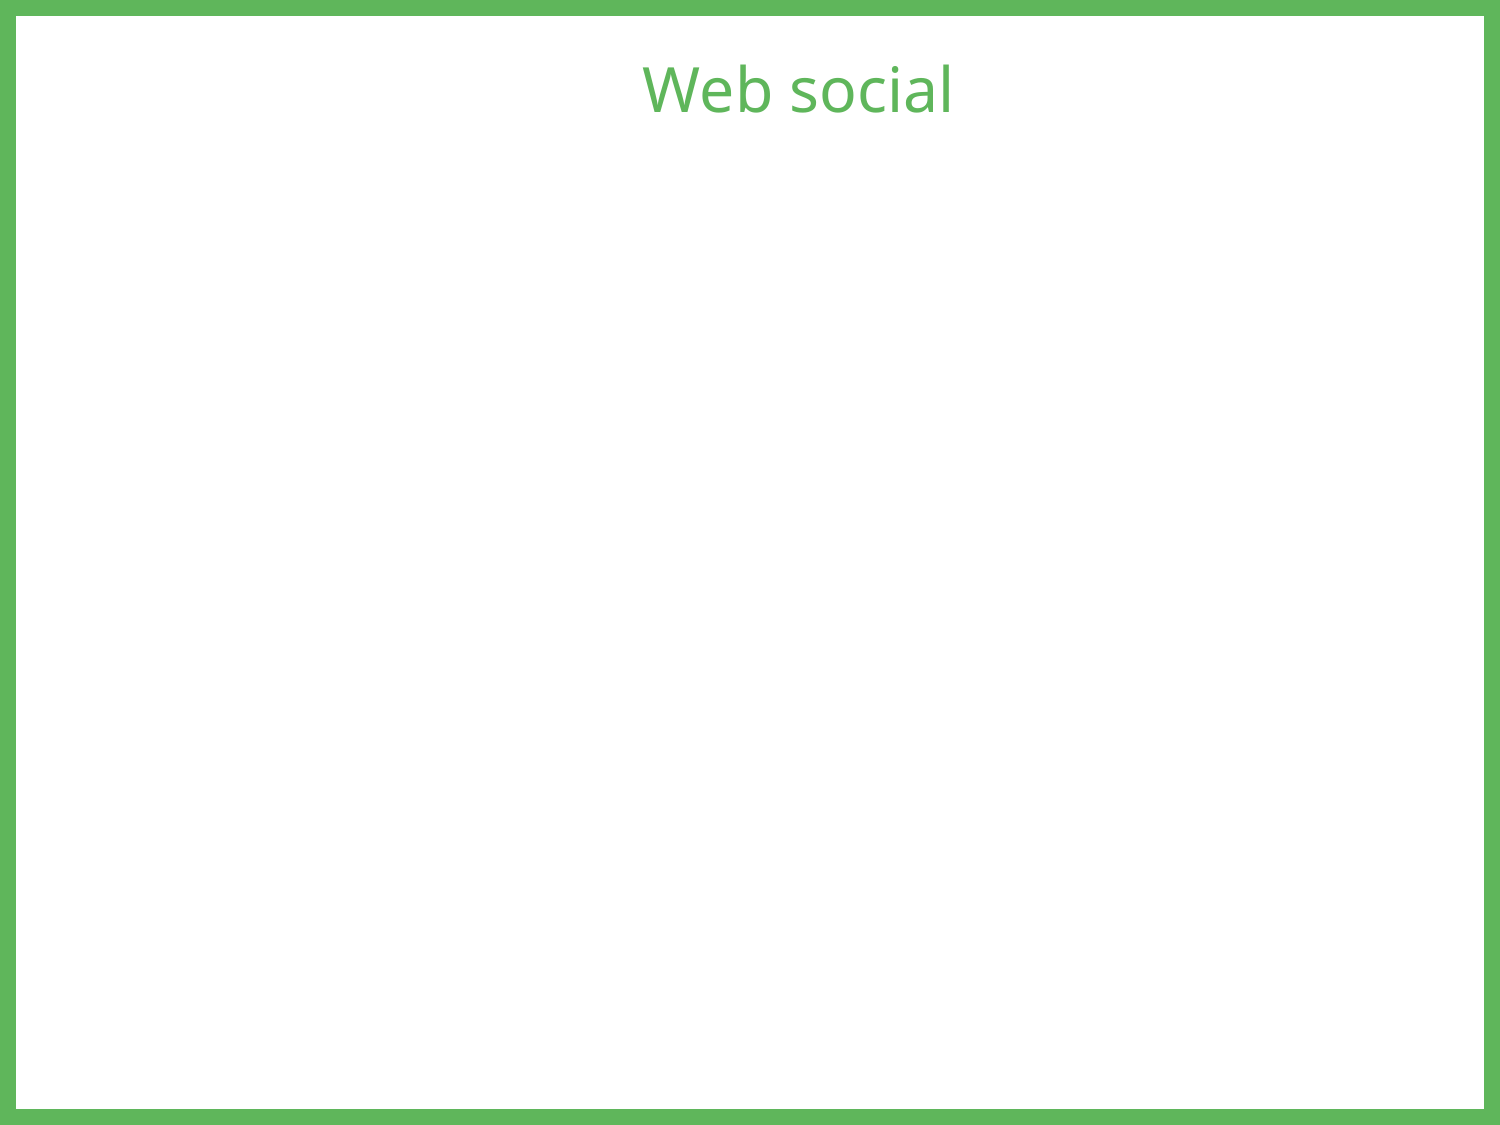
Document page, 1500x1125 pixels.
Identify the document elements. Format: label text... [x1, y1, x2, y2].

text_box [0, 0, 1500, 1125]
text_box Web social [123, 42, 1474, 161]
